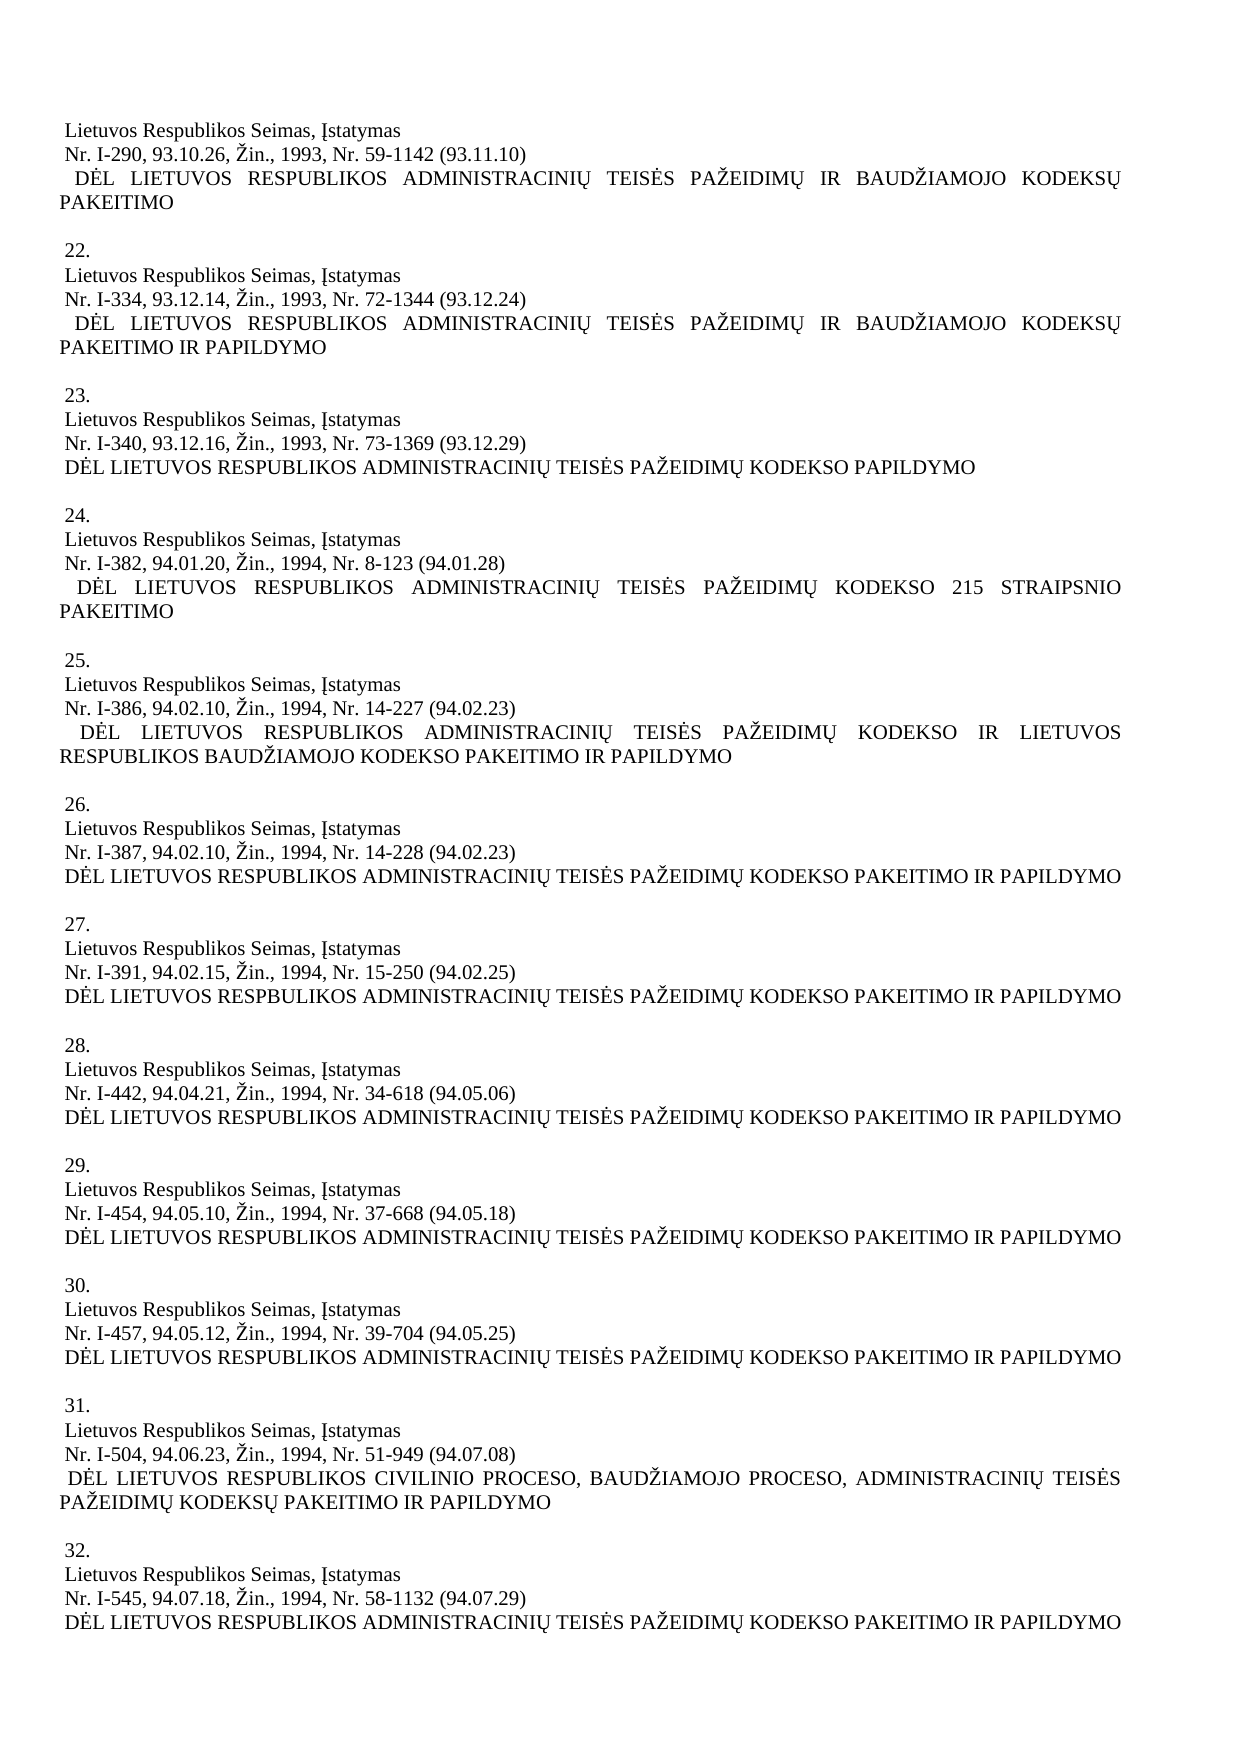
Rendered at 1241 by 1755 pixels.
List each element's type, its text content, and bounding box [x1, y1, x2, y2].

text Nr. I-387, 94.02.10, Žin., 1994, Nr. 14-228 (94.02.23) [59, 840, 1122, 864]
text Lietuvos Respublikos Seimas, Įstatymas [59, 816, 1122, 840]
text Lietuvos Respublikos Seimas, Įstatymas [59, 1177, 1122, 1201]
text Nr. I-545, 94.07.18, Žin., 1994, Nr. 58-1132 (94.07.29) [59, 1586, 1122, 1610]
text DĖL LIETUVOS RESPUBLIKOS ADMINISTRACINIŲ TEISĖS PAŽEIDIMŲ KODEKSO PAPILDYMO [59, 455, 1122, 479]
text Lietuvos Respublikos Seimas, Įstatymas [59, 527, 1122, 551]
text DĖL LIETUVOS RESPUBLIKOS ADMINISTRACINIŲ TEISĖS PAŽEIDIMŲ KODEKSO PAKEITIMO IR PAPILDYMO [59, 1345, 1122, 1369]
text Lietuvos Respublikos Seimas, Įstatymas [59, 118, 1122, 142]
text DĖL LIETUVOS RESPUBLIKOS ADMINISTRACINIŲ TEISĖS PAŽEIDIMŲ KODEKSO PAKEITIMO IR PAPILDYMO [59, 1105, 1122, 1129]
text DĖL LIETUVOS RESPUBLIKOS ADMINISTRACINIŲ TEISĖS PAŽEIDIMŲ KODEKSO 215 STRAIPSNIO PAKEITIMO [59, 575, 1122, 623]
text DĖL LIETUVOS RESPUBLIKOS ADMINISTRACINIŲ TEISĖS PAŽEIDIMŲ KODEKSO PAKEITIMO IR PAPILDYMO [59, 864, 1122, 888]
text Nr. I-454, 94.05.10, Žin., 1994, Nr. 37-668 (94.05.18) [59, 1201, 1122, 1225]
text DĖL LIETUVOS RESPBULIKOS ADMINISTRACINIŲ TEISĖS PAŽEIDIMŲ KODEKSO PAKEITIMO IR PAPILDYMO [59, 984, 1122, 1008]
text 28. [59, 1032, 1122, 1057]
text Lietuvos Respublikos Seimas, Įstatymas [59, 1562, 1122, 1586]
text DĖL LIETUVOS RESPUBLIKOS ADMINISTRACINIŲ TEISĖS PAŽEIDIMŲ IR BAUDŽIAMOJO KODEKSŲ PAKEITIMO [59, 166, 1122, 214]
text Nr. I-382, 94.01.20, Žin., 1994, Nr. 8-123 (94.01.28) [59, 551, 1122, 575]
text 32. [59, 1538, 1122, 1562]
text Lietuvos Respublikos Seimas, Įstatymas [59, 1297, 1122, 1321]
text DĖL LIETUVOS RESPUBLIKOS ADMINISTRACINIŲ TEISĖS PAŽEIDIMŲ KODEKSO PAKEITIMO IR PAPILDYMO [59, 1610, 1122, 1634]
text 29. [59, 1153, 1122, 1177]
text 25. [59, 647, 1122, 672]
text 23. [59, 383, 1122, 407]
text 22. [59, 238, 1122, 262]
text Lietuvos Respublikos Seimas, Įstatymas [59, 1417, 1122, 1442]
text DĖL LIETUVOS RESPUBLIKOS ADMINISTRACINIŲ TEISĖS PAŽEIDIMŲ KODEKSO IR LIETUVOS RESPUBLIKOS BAUDŽIAMOJO KODEKSO PAKEITIMO IR PAPILDYMO [59, 720, 1122, 768]
text 26. [59, 792, 1122, 816]
text Nr. I-334, 93.12.14, Žin., 1993, Nr. 72-1344 (93.12.24) [59, 287, 1122, 311]
text Nr. I-391, 94.02.15, Žin., 1994, Nr. 15-250 (94.02.25) [59, 960, 1122, 984]
text 27. [59, 912, 1122, 936]
text Nr. I-386, 94.02.10, Žin., 1994, Nr. 14-227 (94.02.23) [59, 696, 1122, 720]
text Lietuvos Respublikos Seimas, Įstatymas [59, 672, 1122, 696]
text Lietuvos Respublikos Seimas, Įstatymas [59, 936, 1122, 960]
text DĖL LIETUVOS RESPUBLIKOS ADMINISTRACINIŲ TEISĖS PAŽEIDIMŲ IR BAUDŽIAMOJO KODEKSŲ PAKEITIMO IR PAPILDYMO [59, 311, 1122, 359]
text Nr. I-442, 94.04.21, Žin., 1994, Nr. 34-618 (94.05.06) [59, 1081, 1122, 1105]
text DĖL LIETUVOS RESPUBLIKOS CIVILINIO PROCESO, BAUDŽIAMOJO PROCESO, ADMINISTRACINIŲ TEISĖS PAŽEIDIMŲ KODEKSŲ PAKEITIMO IR PAPILDYMO [59, 1466, 1122, 1514]
text 30. [59, 1273, 1122, 1297]
text 31. [59, 1393, 1122, 1417]
text 24. [59, 503, 1122, 527]
text Lietuvos Respublikos Seimas, Įstatymas [59, 1057, 1122, 1081]
text Lietuvos Respublikos Seimas, Įstatymas [59, 407, 1122, 431]
text Nr. I-340, 93.12.16, Žin., 1993, Nr. 73-1369 (93.12.29) [59, 431, 1122, 455]
text DĖL LIETUVOS RESPUBLIKOS ADMINISTRACINIŲ TEISĖS PAŽEIDIMŲ KODEKSO PAKEITIMO IR PAPILDYMO [59, 1225, 1122, 1249]
text Nr. I-457, 94.05.12, Žin., 1994, Nr. 39-704 (94.05.25) [59, 1321, 1122, 1345]
text Nr. I-290, 93.10.26, Žin., 1993, Nr. 59-1142 (93.11.10) [59, 142, 1122, 166]
text Nr. I-504, 94.06.23, Žin., 1994, Nr. 51-949 (94.07.08) [59, 1442, 1122, 1466]
text Lietuvos Respublikos Seimas, Įstatymas [59, 262, 1122, 287]
